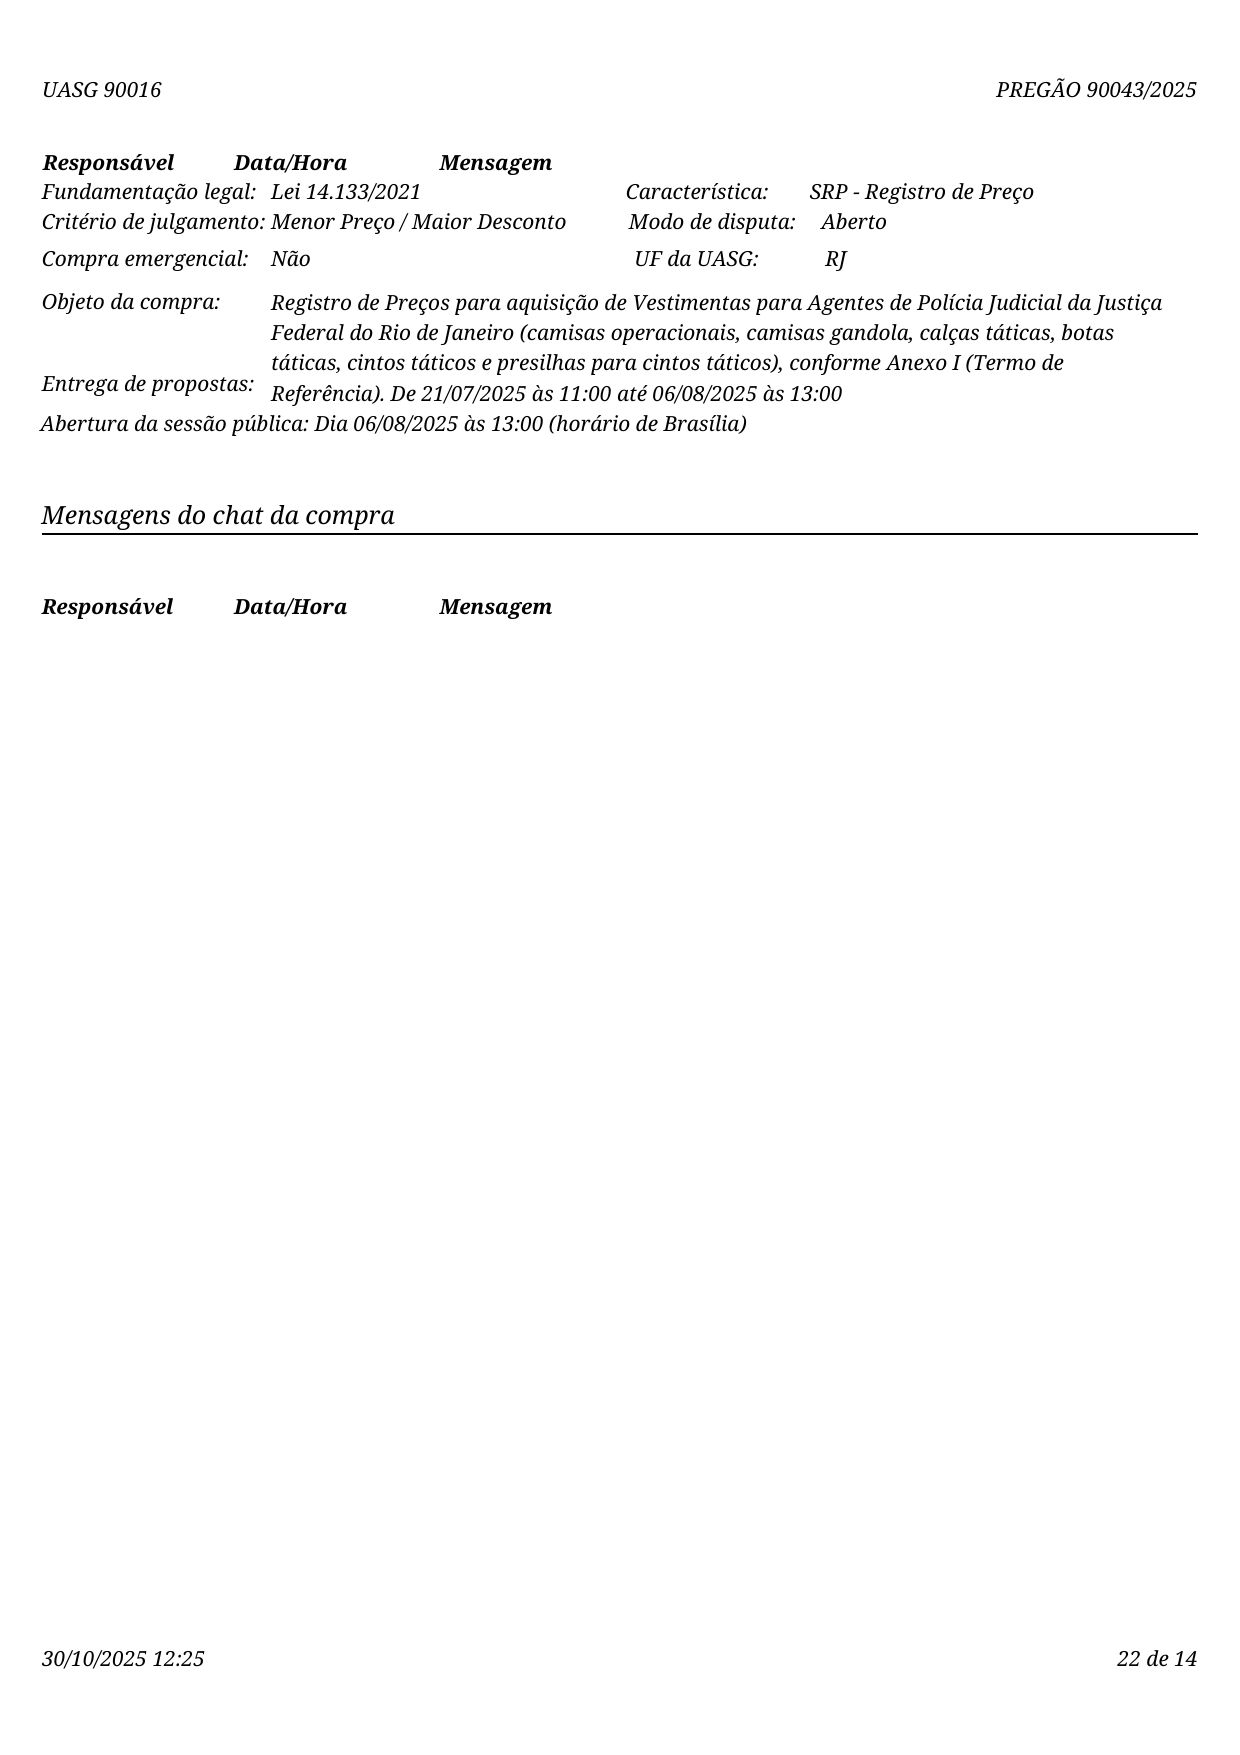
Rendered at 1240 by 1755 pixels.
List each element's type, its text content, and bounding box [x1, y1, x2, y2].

subtitle Mensagens do chat da compra [41, 498, 1199, 532]
text Responsável Data/Hora Mensagem [42, 592, 1199, 621]
text Abertura da sessão pública: Dia 06/08/2025 às 13:00 (horário de Brasília) [40, 409, 1199, 437]
table_cell Critério de julgamento: [42, 207, 271, 244]
table_cell Compra emergencial: Objeto da compra: Entrega de propostas: [42, 245, 271, 409]
table_cell Menor Preço / Maior Desconto Modo de disputa: Aberto [271, 207, 1182, 244]
table_header Fundamentação legal: [42, 177, 271, 207]
table_header Lei 14.133/2021 Característica: SRP - Registro de Preço [271, 177, 1182, 207]
table_cell Não UF da UASG: RJ Registro de Preços para aquisição de Vestimentas para Agentes de Polícia Judicial da Justiça Federal do Rio de Janeiro (camisas operacionais, camisas gandola, calças táticas, botas táticas, cintos táticos e presilhas para cintos táticos), conforme Anexo I (Termo de Referência). De 21/07/2025 às 11:00 até 06/08/2025 às 13:00 [271, 245, 1182, 409]
